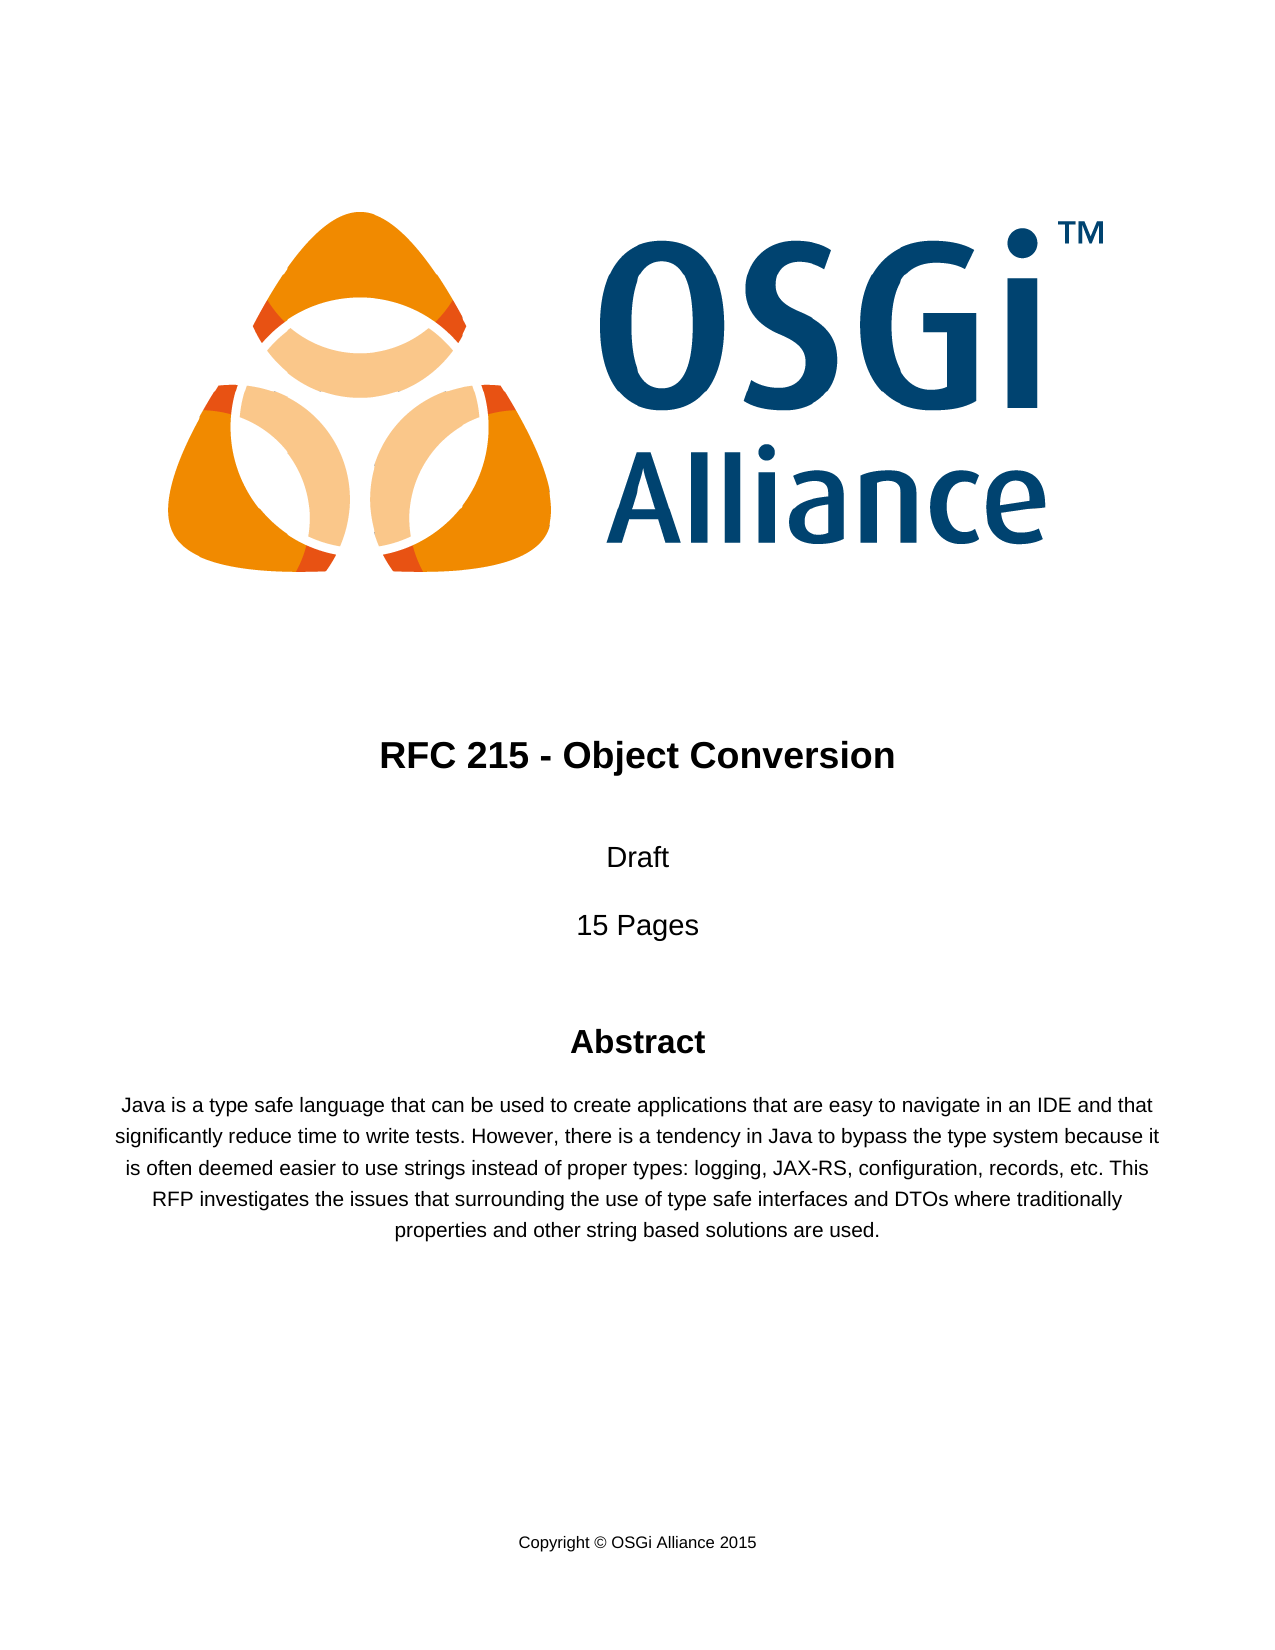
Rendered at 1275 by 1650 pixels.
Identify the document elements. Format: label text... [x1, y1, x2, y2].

title RFC 215 - Object Conversion [112, 733, 1162, 776]
text Java is a type safe language that can be used to create applications that are easy to navigate in an IDE and that significantly reduce time to write tests. However, there is a tendency in Java to bypass the type system because it is often deemed easier to use strings instead of proper types: logging, JAX-RS, configuration, records, etc. This RFP investigates the issues that surrounding the use of type safe interfaces and DTOs where traditionally properties and other string based solutions are used. [112, 1086, 1162, 1242]
text Abstract [112, 1022, 1162, 1061]
title Draft 15 Pages [112, 841, 1162, 941]
picture [112, 158, 1163, 626]
